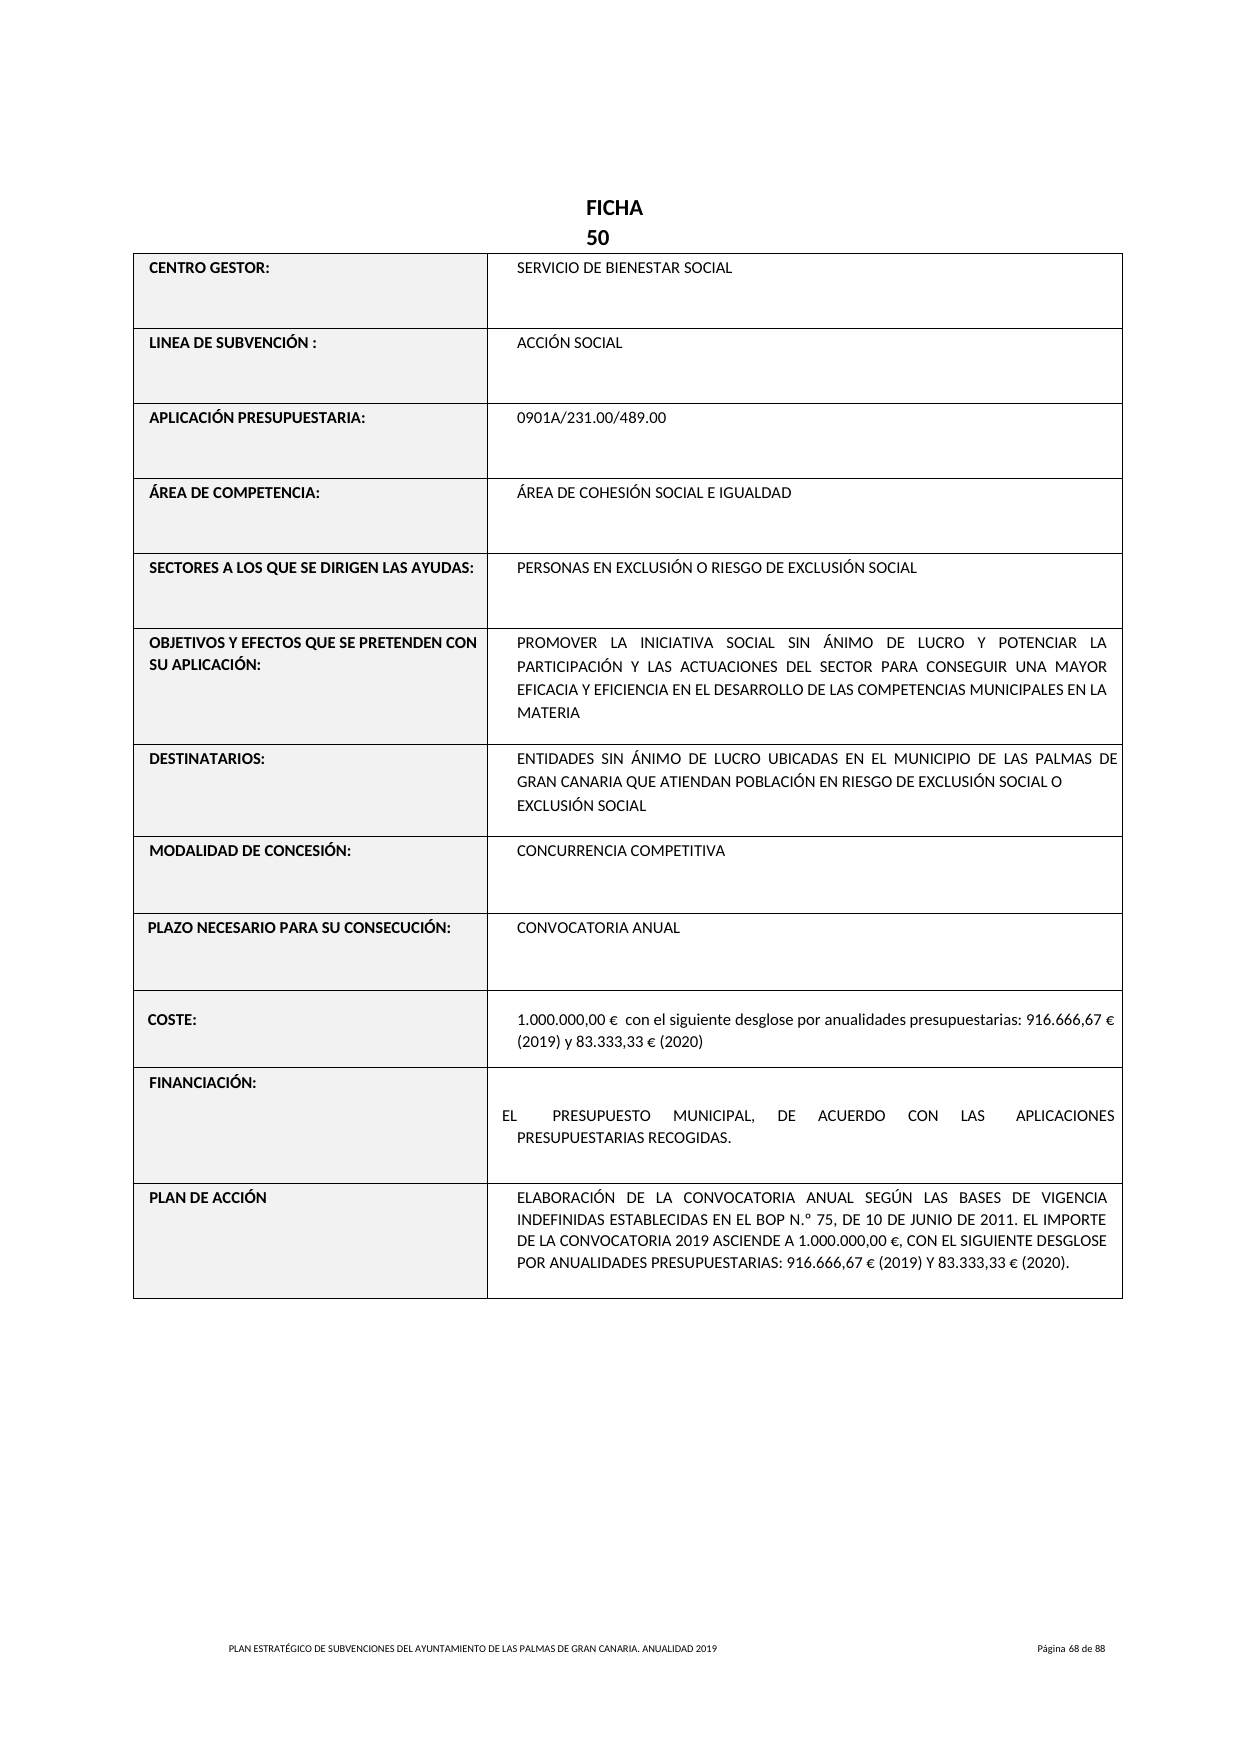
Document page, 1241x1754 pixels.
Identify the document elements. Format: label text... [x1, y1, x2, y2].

table_cell 0901A/231.00/489.00 [488, 404, 1122, 478]
table_header SERVICIO DE BIENESTAR SOCIAL [488, 254, 1122, 328]
table_header CENTRO GESTOR: [134, 254, 487, 328]
table_cell PERSONAS EN EXCLUSIÓN O RIESGO DE EXCLUSIÓN SOCIAL [488, 554, 1122, 628]
table_cell 1.000.000,00 € con el siguiente desglose por anualidades presupuestarias: 916.666,67 € (2019) y 83.333,33 € (2020) [488, 991, 1122, 1067]
table_cell ACCIÓN SOCIAL [488, 329, 1122, 403]
table_cell PLAZO NECESARIO PARA SU CONSECUCIÓN: [134, 914, 487, 990]
table_cell LINEA DE SUBVENCIÓN : [134, 329, 487, 403]
table_cell PROMOVER LA INICIATIVA SOCIAL SIN ÁNIMO DE LUCRO Y POTENCIAR LA PARTICIPACIÓN Y LAS ACTUACIONES DEL SECTOR PARA CONSEGUIR UNA MAYOR EFICACIA Y EFICIENCIA EN EL DESARROLLO DE LAS COMPETENCIAS MUNICIPALES EN LA MATERIA [488, 629, 1122, 744]
table_cell CONCURRENCIA COMPETITIVA [488, 837, 1122, 913]
table_cell PLAN DE ACCIÓN [134, 1184, 487, 1298]
table_cell ELABORACIÓN DE LA CONVOCATORIA ANUAL SEGÚN LAS BASES DE VIGENCIA INDEFINIDAS ESTABLECIDAS EN EL BOP N.º 75, DE 10 DE JUNIO DE 2011. EL IMPORTE DE LA CONVOCATORIA 2019 ASCIENDE A 1.000.000,00 €, CON EL SIGUIENTE DESGLOSE POR ANUALIDADES PRESUPUESTARIAS: 916.666,67 € (2019) Y 83.333,33 € (2020). [488, 1184, 1122, 1298]
table_cell DESTINATARIOS: [134, 745, 487, 836]
table_cell ENTIDADES SIN ÁNIMO DE LUCRO UBICADAS EN EL MUNICIPIO DE LAS PALMAS DE GRAN CANARIA QUE ATIENDAN POBLACIÓN EN RIESGO DE EXCLUSIÓN SOCIAL O EXCLUSIÓN SOCIAL [488, 745, 1122, 836]
table_cell SECTORES A LOS QUE SE DIRIGEN LAS AYUDAS: [134, 554, 487, 628]
table_cell COSTE: [134, 991, 487, 1067]
table_cell APLICACIÓN PRESUPUESTARIA: [134, 404, 487, 478]
text FICHA 50 [586, 193, 671, 251]
table_cell OBJETIVOS Y EFECTOS QUE SE PRETENDEN CON SU APLICACIÓN: [134, 629, 487, 744]
table_cell MODALIDAD DE CONCESIÓN: [134, 837, 487, 913]
table_cell ÁREA DE COHESIÓN SOCIAL E IGUALDAD [488, 479, 1122, 553]
table_cell CONVOCATORIA ANUAL [488, 914, 1122, 990]
table_cell FINANCIACIÓN: [134, 1068, 487, 1183]
table_cell ÁREA DE COMPETENCIA: [134, 479, 487, 553]
table_cell EL PRESUPUESTO MUNICIPAL, DE ACUERDO CON LAS APLICACIONES PRESUPUESTARIAS RECOGIDAS. [488, 1068, 1122, 1183]
